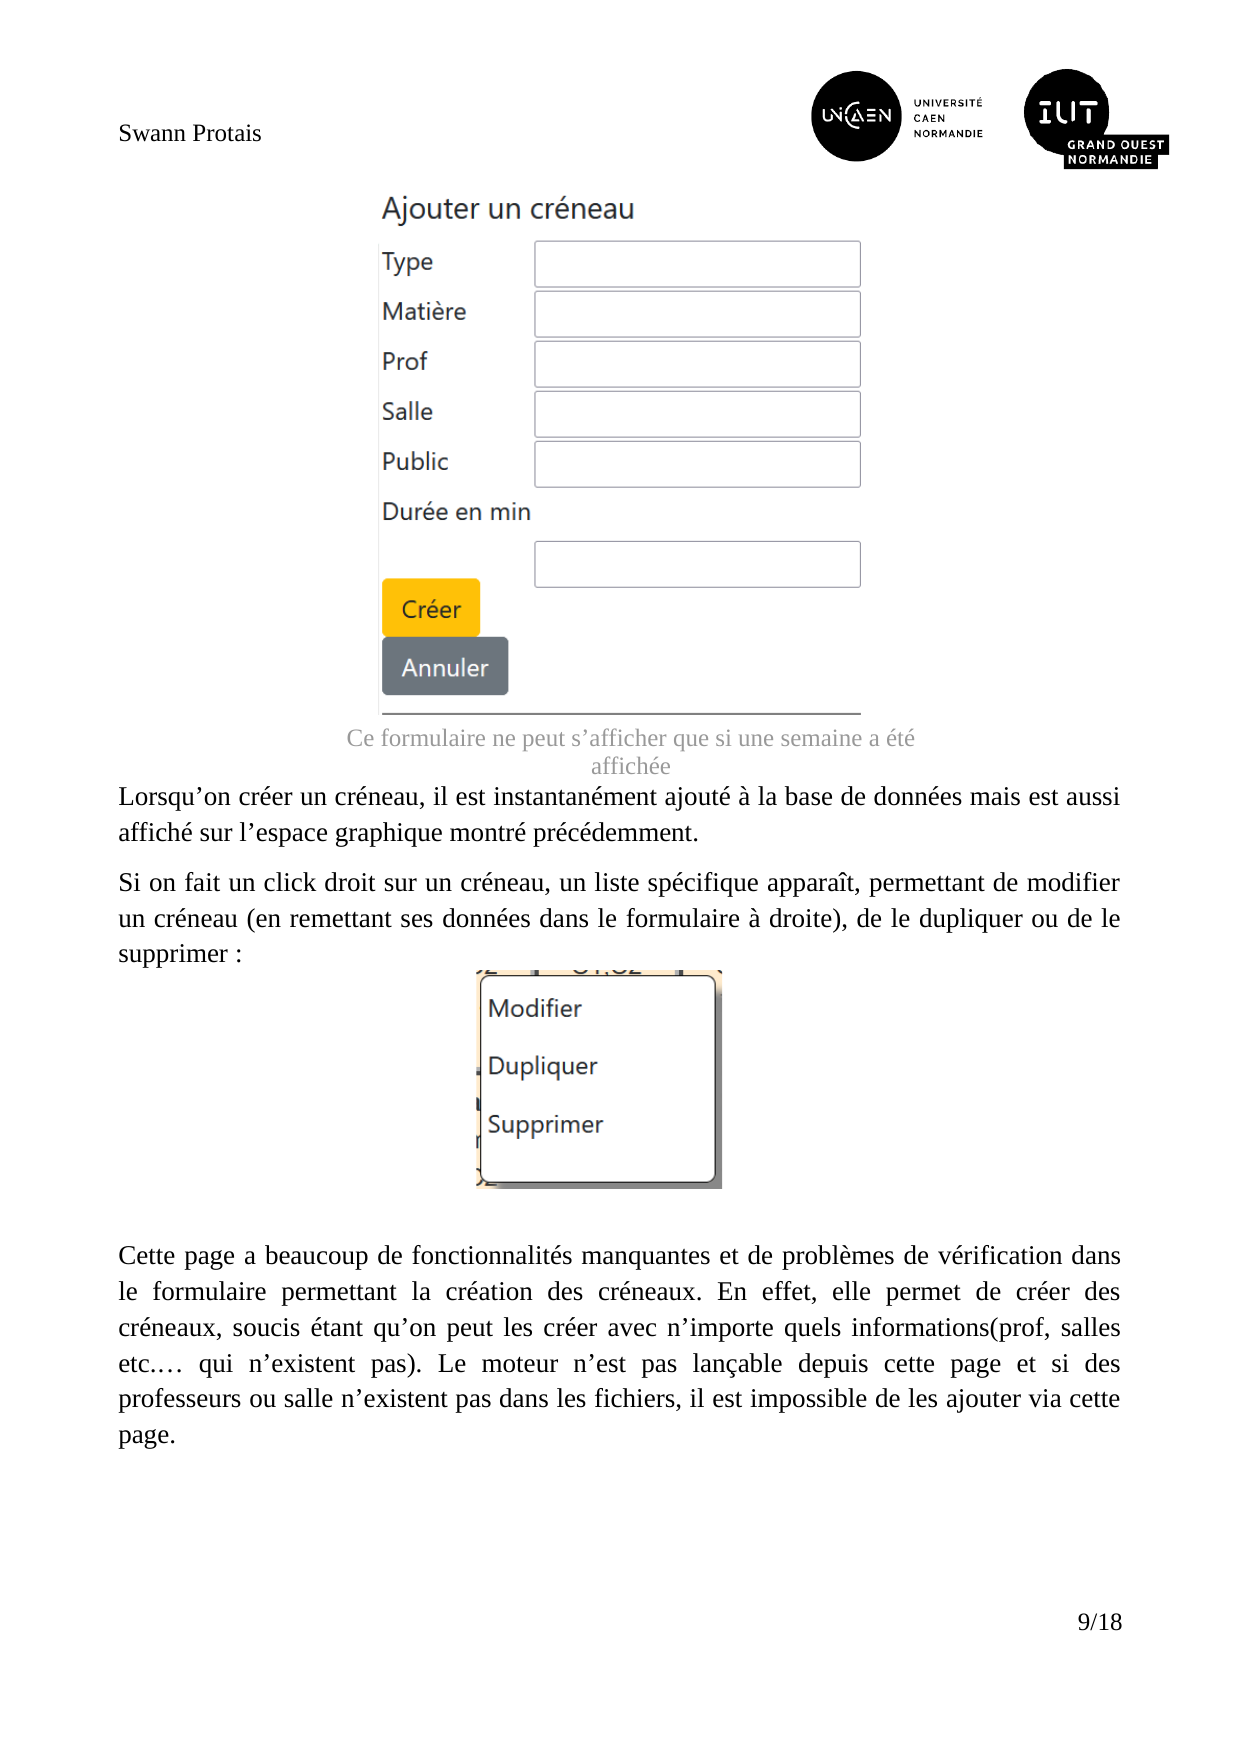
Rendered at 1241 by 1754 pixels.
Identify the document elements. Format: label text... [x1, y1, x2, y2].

picture [378, 176, 862, 715]
text Lorsqu’on créer un créneau, il est instantanément ajouté à la base de données mais est aussi affiché sur l’espace graphique montré précédemment. [118, 780, 1122, 847]
picture [1001, 67, 1194, 175]
text Cette page a beaucoup de fonctionnalités manquantes et de problèmes de vérification dans le formulaire permettant la création des créneaux. En effet, elle permet de créer des créneaux, soucis étant qu’on peut les créer avec n’importe quels informations(prof, salles etc.… qui n’existent pas). Le moteur n’est pas lançable depuis cette page et si des professeurs ou salle n’existent pas dans les fichiers, il est impossible de les ajouter via cette page. [118, 1239, 1122, 1449]
text Si on fait un click droit sur un créneau, un liste spécifique apparaît, permettant de modifier un créneau (en remettant ses données dans le formulaire à droite), de le dupliquer ou de le supprimer : [118, 866, 1122, 969]
picture [476, 970, 723, 1189]
picture [800, 58, 993, 174]
